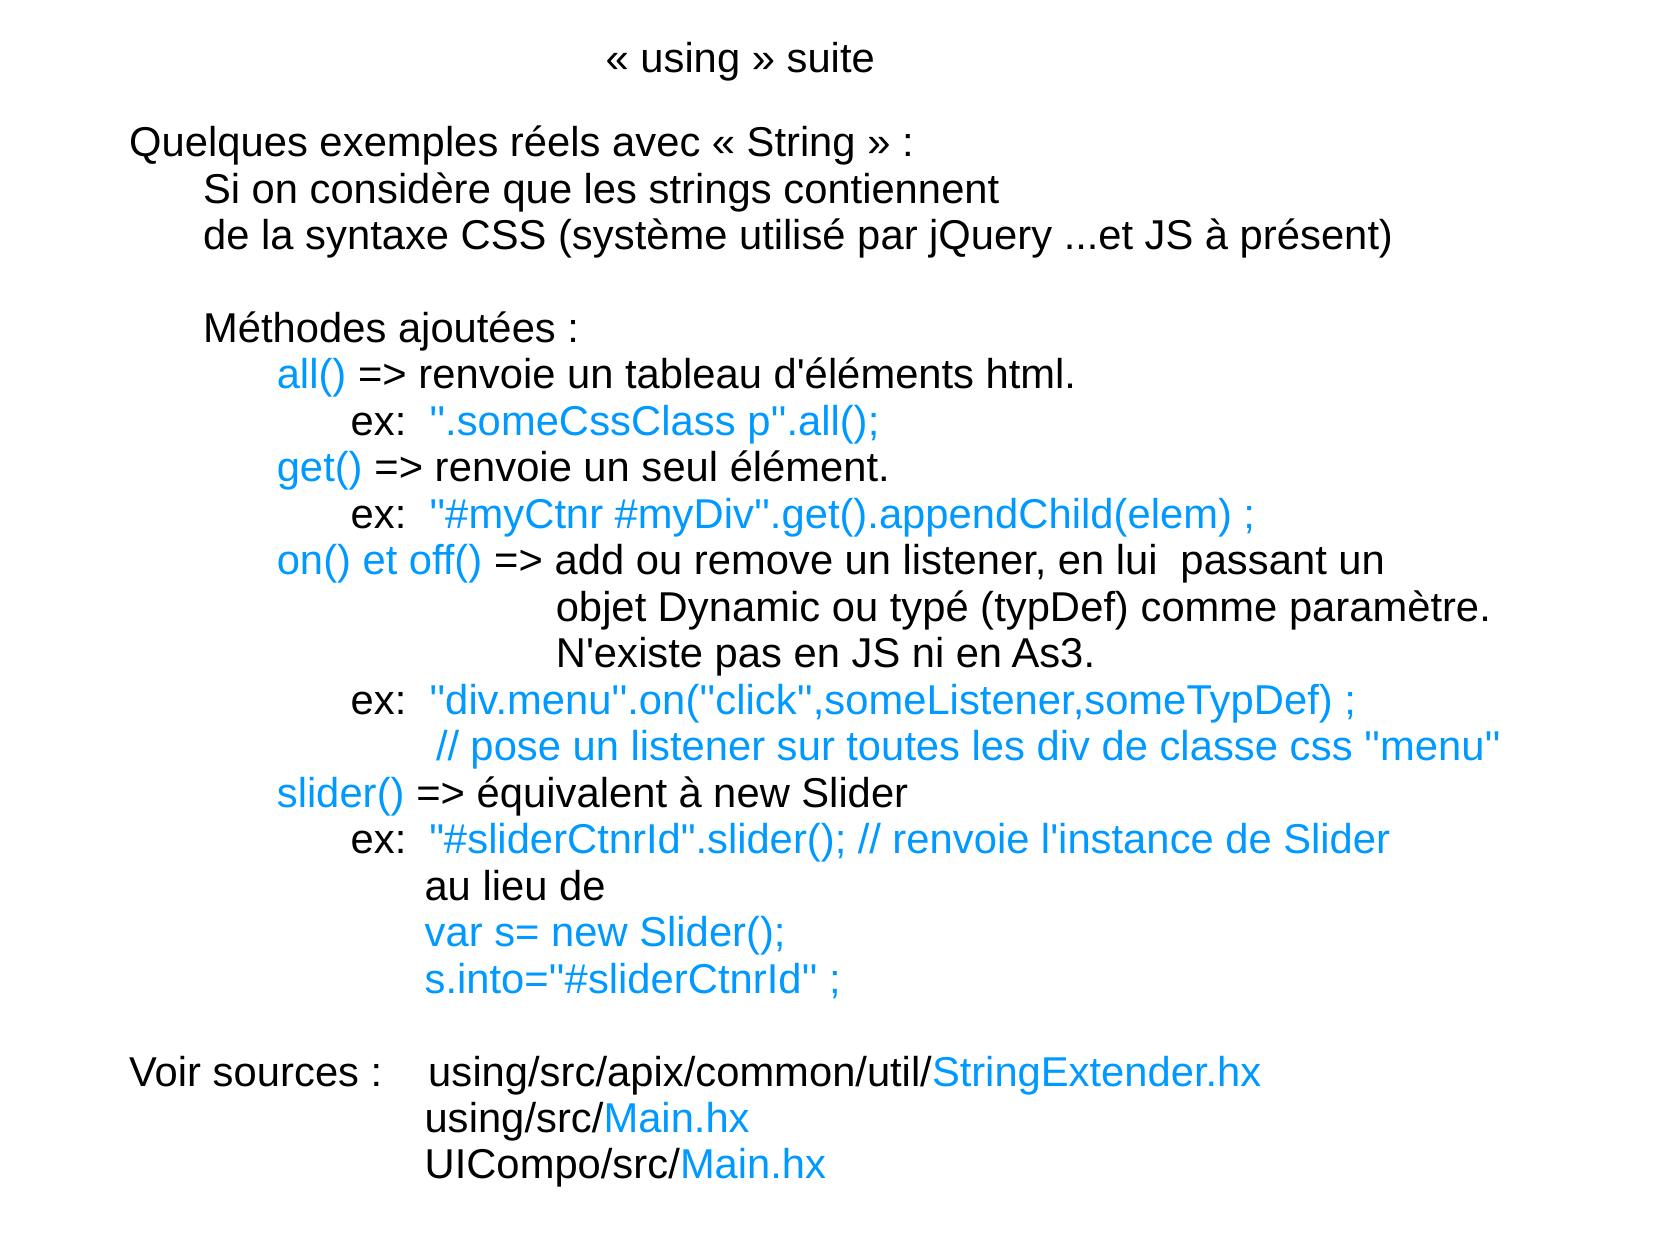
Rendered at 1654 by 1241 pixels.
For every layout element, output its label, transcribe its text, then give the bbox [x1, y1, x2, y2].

text_box Quelques exemples réels avec « String » : Si on considère que les strings contiennent de la syntaxe CSS (système utilisé par jQuery ...et JS à présent) Méthodes ajoutées : all() => renvoie un tableau d'éléments html. ex: ''.someCssClass p''.all(); get() => renvoie un seul élément. ex: ''#myCtnr #myDiv''.get().appendChild(elem) ; on() et off() => add ou remove un listener, en lui passant un objet Dynamic ou typé (typDef) comme paramètre. N'existe pas en JS ni en As3. ex: ''div.menu''.on(''click'',someListener,someTypDef) ; // pose un listener sur toutes les div de classe css ''menu'' slider() => équivalent à new Slider ex: "#sliderCtnrId".slider(); // renvoie l'instance de Slider au lieu de var s= new Slider(); s.into=''#sliderCtnrId'' ; Voir sources : using/src/apix/common/util/StringExtender.hx using/src/Main.hx UICompo/src/Main.hx [114, 111, 1549, 1203]
text_box « using » suite [590, 27, 1127, 90]
